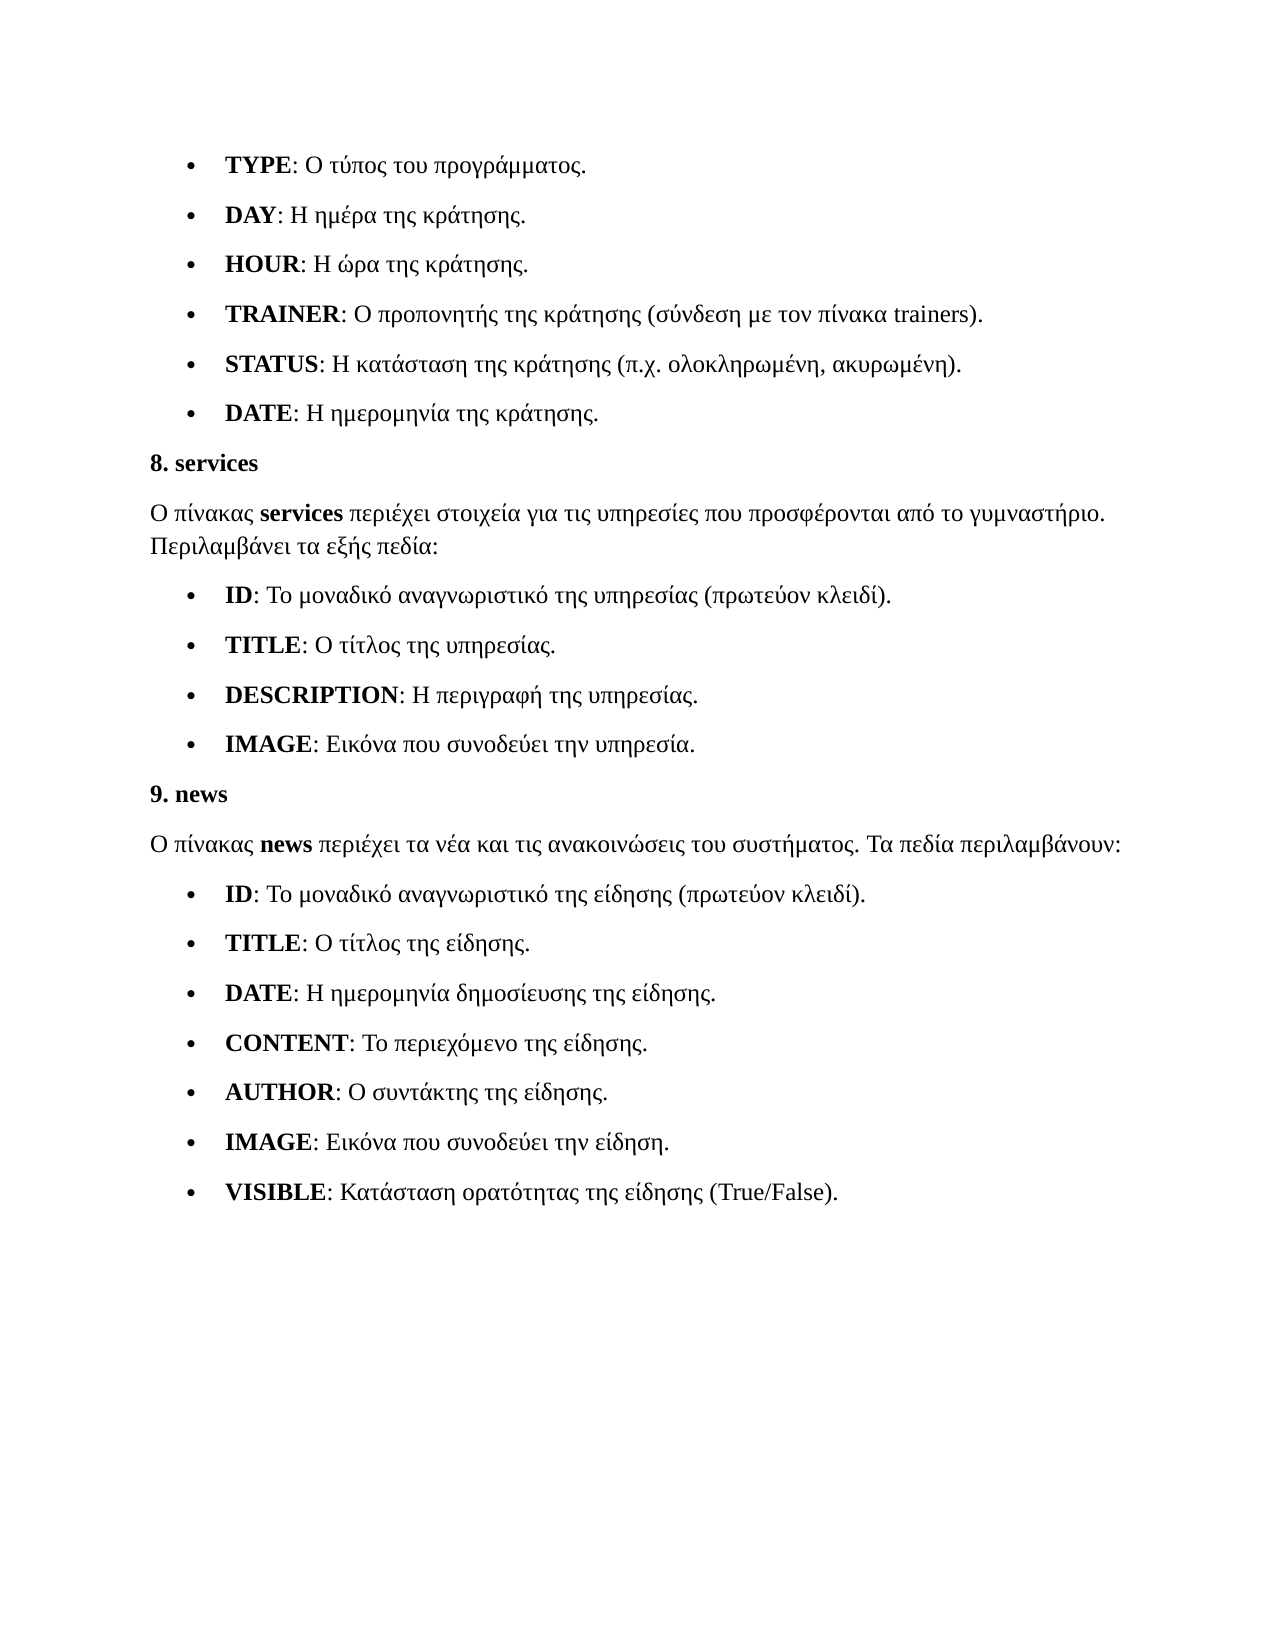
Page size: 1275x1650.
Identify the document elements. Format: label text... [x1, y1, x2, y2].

list CONTENT: Το περιεχόμενο της είδησης. [187, 1028, 1125, 1056]
text 8. services [150, 448, 1125, 477]
list AUTHOR: Ο συντάκτης της είδησης. [187, 1077, 1125, 1106]
text 9. news [150, 779, 1125, 808]
list TITLE: Ο τίτλος της υπηρεσίας. [187, 630, 1125, 659]
list TRAINER: Ο προπονητής της κράτησης (σύνδεση με τον πίνακα trainers). [187, 299, 1125, 328]
list DAY: Η ημέρα της κράτησης. [187, 200, 1125, 228]
list HOUR: Η ώρα της κράτησης. [187, 249, 1125, 278]
list DATE: Η ημερομηνία δημοσίευσης της είδησης. [187, 978, 1125, 1007]
text Ο πίνακας services περιέχει στοιχεία για τις υπηρεσίες που προσφέρονται από το γυμναστήριο. Περιλαμβάνει τα εξής πεδία: [150, 498, 1125, 559]
list STATUS: Η κατάσταση της κράτησης (π.χ. ολοκληρωμένη, ακυρωμένη). [187, 349, 1125, 377]
list VISIBLE: Κατάσταση ορατότητας της είδησης (True/False). [187, 1177, 1125, 1206]
list IMAGE: Εικόνα που συνοδεύει την είδηση. [187, 1127, 1125, 1156]
list TYPE: Ο τύπος του προγράμματος. [187, 150, 1125, 179]
list ID: Το μοναδικό αναγνωριστικό της είδησης (πρωτεύον κλειδί). [187, 879, 1125, 907]
list DESCRIPTION: Η περιγραφή της υπηρεσίας. [187, 680, 1125, 709]
list DATE: Η ημερομηνία της κράτησης. [187, 398, 1125, 427]
list IMAGE: Εικόνα που συνοδεύει την υπηρεσία. [187, 729, 1125, 758]
list TITLE: Ο τίτλος της είδησης. [187, 928, 1125, 957]
text Ο πίνακας news περιέχει τα νέα και τις ανακοινώσεις του συστήματος. Τα πεδία περιλαμβάνουν: [150, 829, 1125, 858]
list ID: Το μοναδικό αναγνωριστικό της υπηρεσίας (πρωτεύον κλειδί). [187, 581, 1125, 609]
